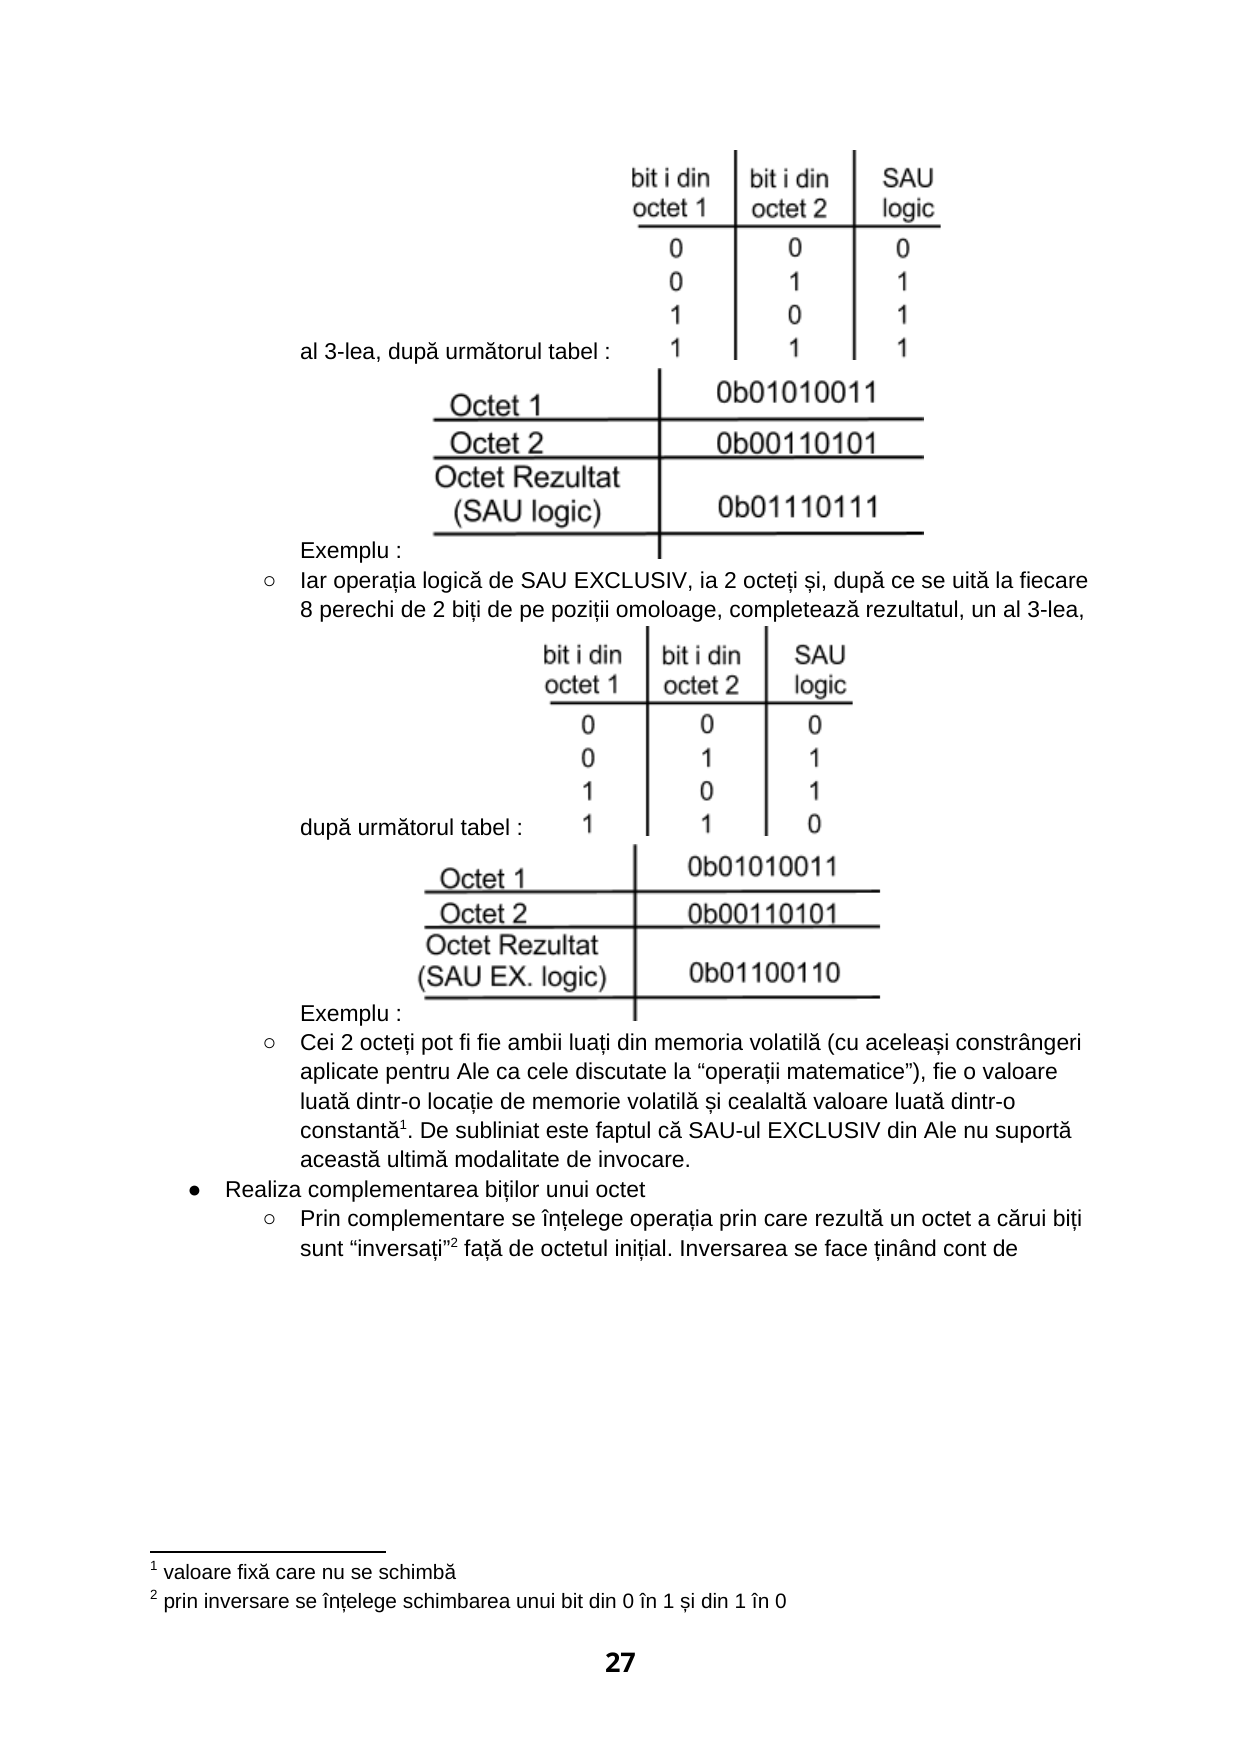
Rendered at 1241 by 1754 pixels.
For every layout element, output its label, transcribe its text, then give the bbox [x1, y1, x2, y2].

list prin inversare se înțelege schimbarea unui bit din 0 în 1 și din 1 în 0 [150, 1588, 1090, 1613]
picture [617, 150, 941, 360]
picture [529, 626, 853, 836]
list valoare fixă care nu se schimbă [150, 1558, 1090, 1584]
list al 3-lea, după următorul tabel : Exemplu : [262, 150, 1090, 564]
list Realiza complementarea biților unui octet [187, 1177, 1090, 1202]
list Cei 2 octeți pot fi fie ambii luați din memoria volatilă (cu aceleași constrângeri aplicate pentru Ale ca cele discutate la “operații matematice”), fie o valoare luată dintr-o locație de memorie volatilă și cealaltă valoare luată dintr-o constantă. De subliniat este faptul că SAU-ul EXCLUSIV din Ale nu suportă această ultimă modalitate de invocare. [262, 1030, 1090, 1173]
picture [401, 844, 880, 1021]
list Iar operația logică de SAU EXCLUSIV, ia 2 octeți și, după ce se uită la fiecare 8 perechi de 2 biți de pe poziții omoloage, completează rezultatul, un al 3-lea, după următorul tabel : Exemplu : [262, 567, 1090, 1026]
list Prin complementare se înțelege operația prin care rezultă un octet a cărui biți sunt “inversați” față de octetul inițial. Inversarea se face ținând cont de [262, 1206, 1090, 1261]
picture [408, 368, 924, 559]
